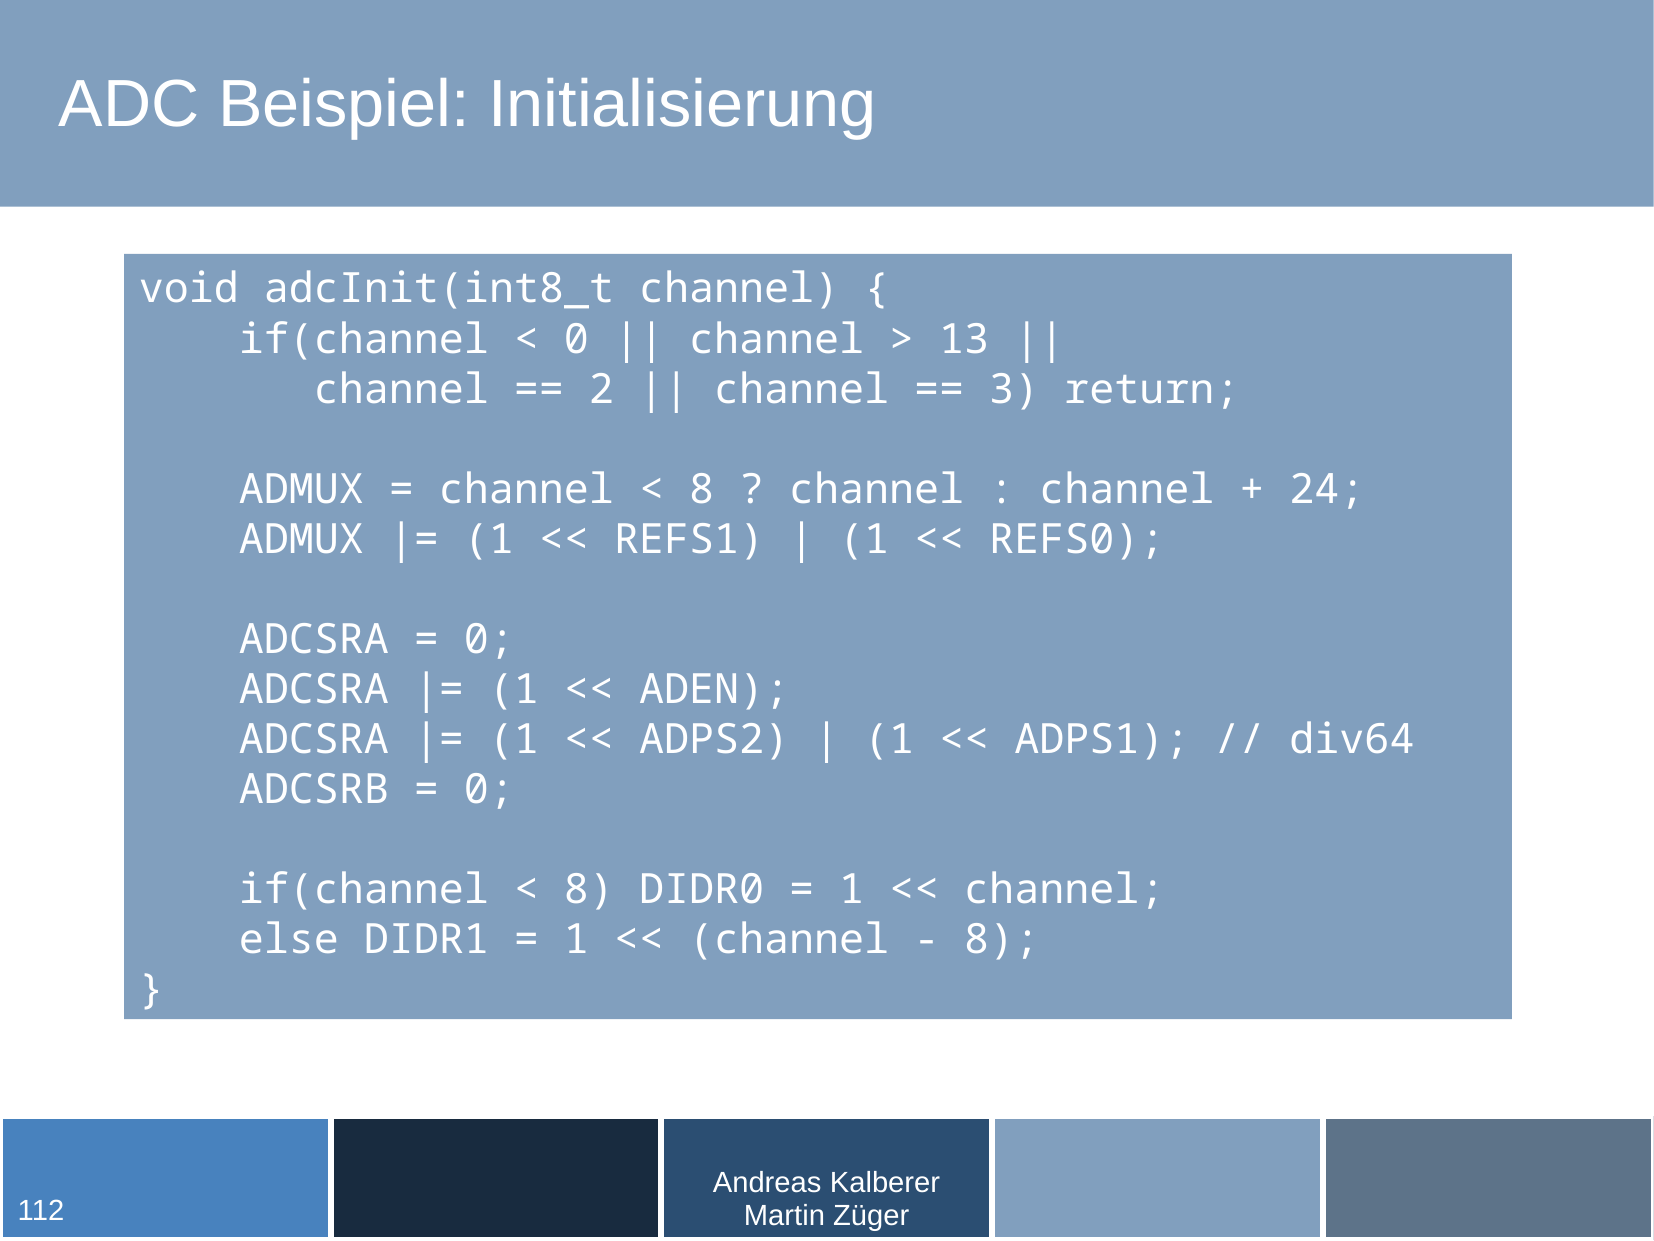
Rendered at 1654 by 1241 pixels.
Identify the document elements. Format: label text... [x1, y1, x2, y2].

text_box void adcInit(int8_t channel) { if(channel < 0 || channel > 13 || channel == 2 || channel == 3) return; ADMUX = channel < 8 ? channel : channel + 24; ADMUX |= (1 << REFS1) | (1 << REFS0); ADCSRA = 0; ADCSRA |= (1 << ADEN); ADCSRA |= (1 << ADPS2) | (1 << ADPS1); // div64 ADCSRB = 0; if(channel < 8) DIDR0 = 1 << channel; else DIDR1 = 1 << (channel - 8); } [124, 253, 1512, 1020]
title ADC Beispiel: Initialisierung [59, 29, 1595, 178]
